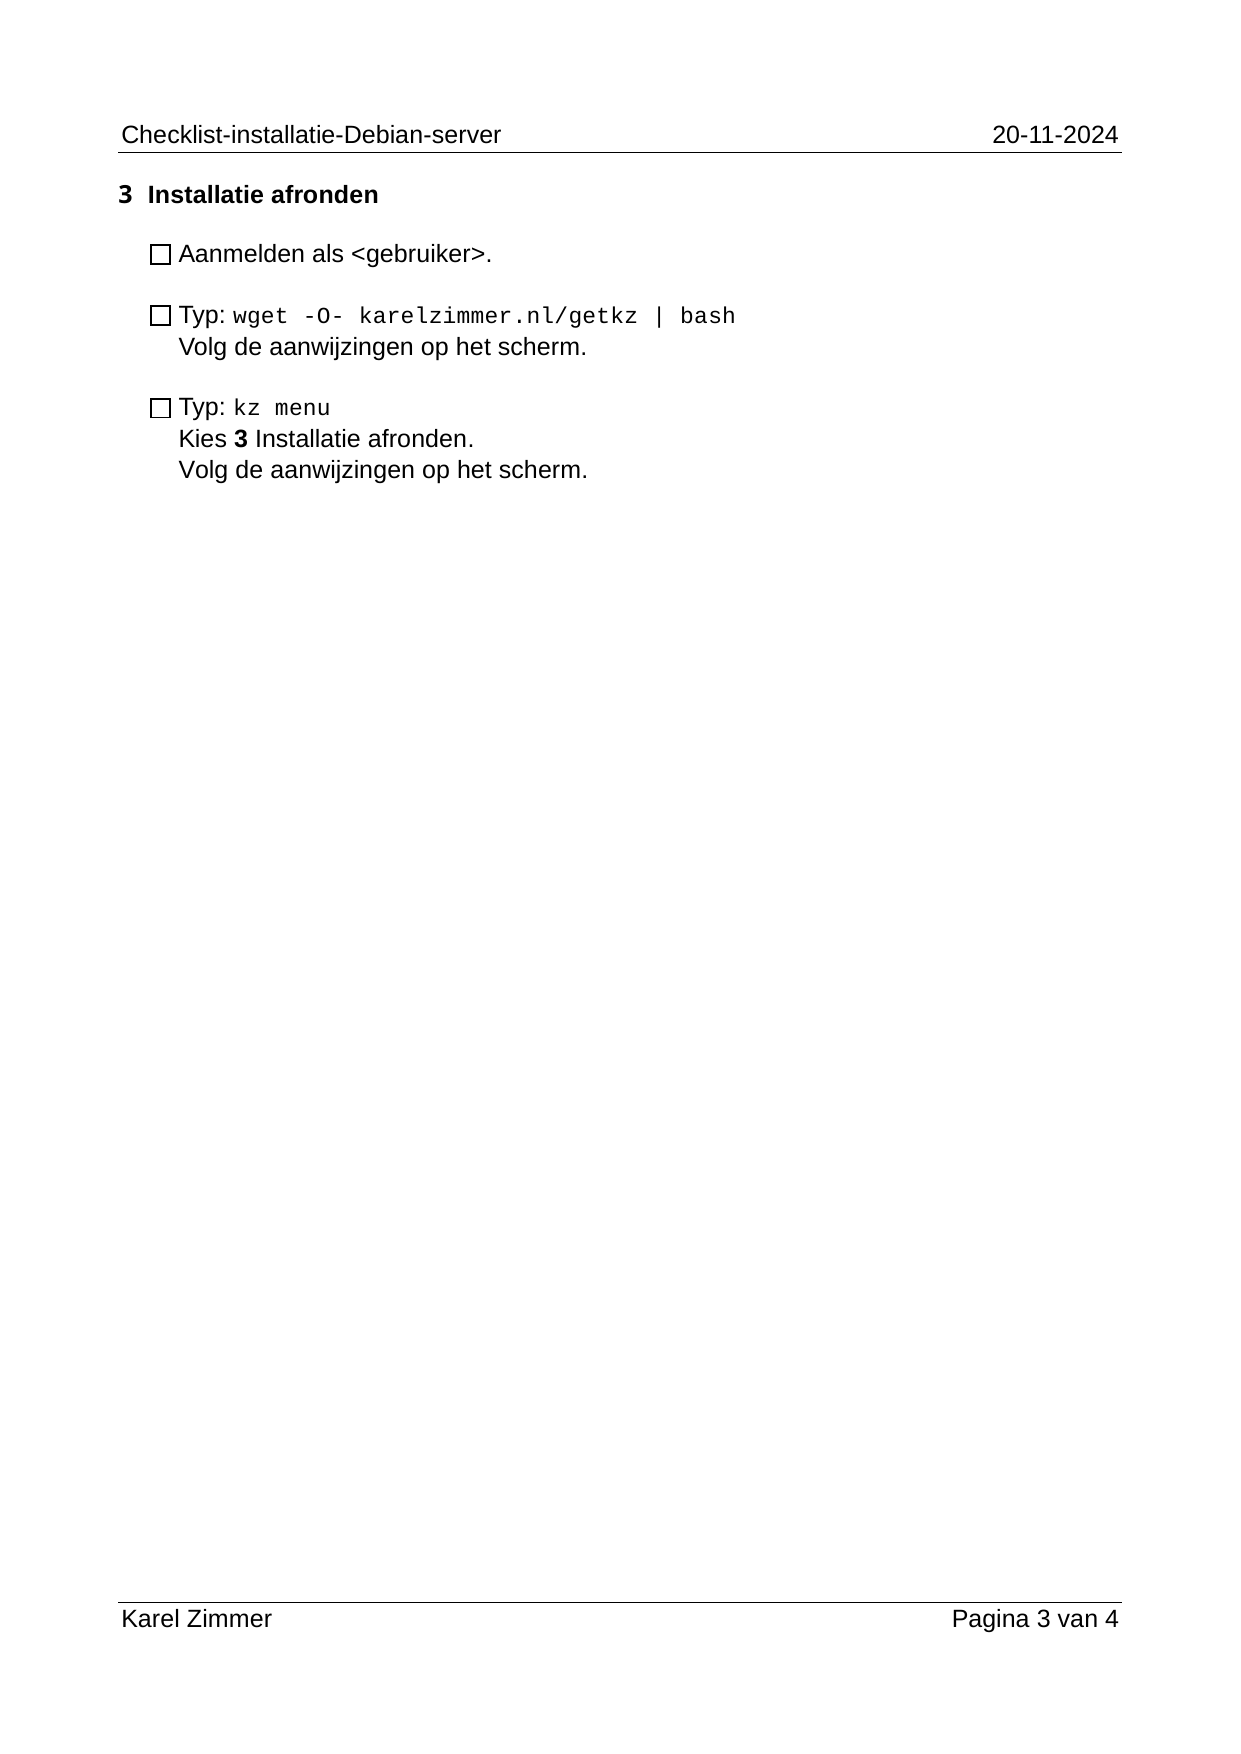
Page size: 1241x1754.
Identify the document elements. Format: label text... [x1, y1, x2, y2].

table_cell [118, 454, 142, 485]
table_cell [142, 392, 177, 424]
table_cell [118, 332, 142, 362]
table_cell Volg de aanwijzingen op het scherm. [177, 454, 1122, 485]
table_cell Typ: kz menu [177, 392, 1122, 424]
table_cell [177, 269, 1122, 300]
table_cell [118, 269, 142, 300]
table_cell [118, 300, 142, 332]
table_cell Typ: wget -O- karelzimmer.nl/getkz | bash [177, 300, 1122, 332]
table_cell [118, 392, 142, 424]
table_header [142, 239, 177, 269]
table_cell Kies 3 Installatie afronden. [177, 424, 1122, 454]
table_cell [118, 362, 142, 392]
table_cell Volg de aanwijzingen op het scherm. [177, 332, 1122, 362]
table_cell [177, 362, 1122, 392]
list Installatie afronden [118, 177, 1122, 211]
table_cell [142, 362, 177, 392]
table_header [118, 239, 142, 269]
table_cell [142, 269, 177, 300]
table_cell [142, 332, 177, 362]
table_header Aanmelden als <gebruiker>. [177, 239, 1122, 269]
table_cell [142, 454, 177, 485]
table_cell [142, 424, 177, 454]
table_cell [118, 424, 142, 454]
table_cell [142, 300, 177, 332]
